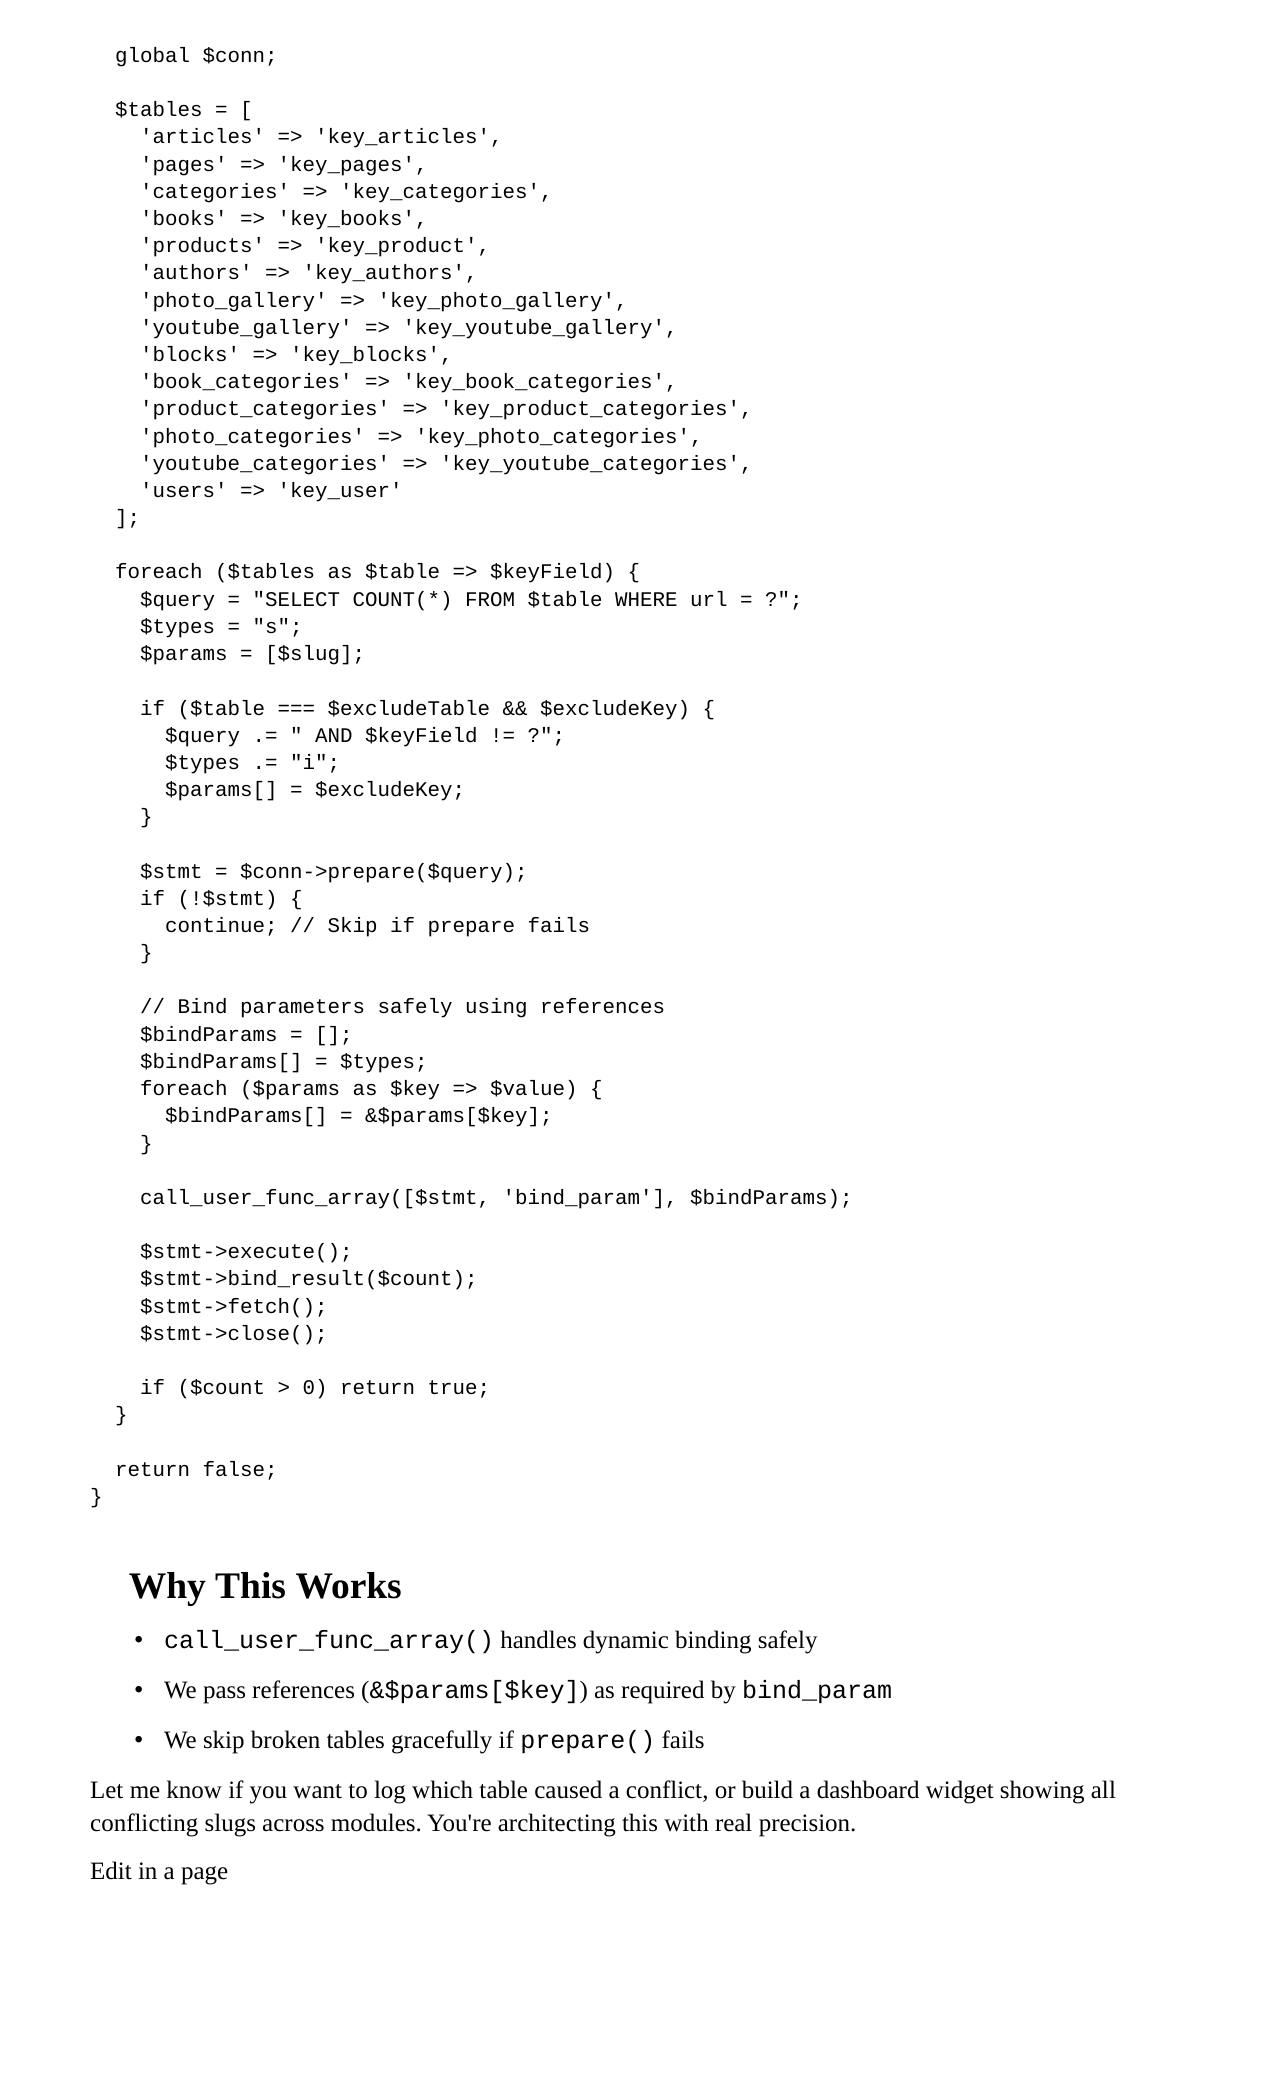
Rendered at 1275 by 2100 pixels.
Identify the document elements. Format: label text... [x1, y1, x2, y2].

text 'photo_gallery' => 'key_photo_gallery', [90, 290, 1230, 313]
text 'book_categories' => 'key_book_categories', [90, 371, 1230, 395]
text 'products' => 'key_product', [90, 235, 1230, 259]
text 'blocks' => 'key_blocks', [90, 344, 1230, 368]
text $tables = [ [90, 99, 1230, 123]
text 'authors' => 'key_authors', [90, 262, 1230, 286]
text // Bind parameters safely using references [90, 997, 1230, 1020]
list call_user_func_array() handles dynamic binding safely [134, 1626, 1230, 1656]
text 'photo_categories' => 'key_photo_categories', [90, 426, 1230, 449]
text Let me know if you want to log which table caused a conflict, or build a dashboard widget showing all conflicting slugs across modules. You're architecting this with real precision. [90, 1776, 1230, 1837]
list We pass references (&$params[$key]) as required by bind_param [134, 1676, 1230, 1706]
text } [90, 806, 1230, 830]
text 'youtube_categories' => 'key_youtube_categories', [90, 453, 1230, 476]
text } [90, 942, 1230, 966]
subtitle 🧠 Why This Works [90, 1563, 1230, 1607]
text $types = "s"; [90, 616, 1230, 639]
text $bindParams = []; [90, 1024, 1230, 1047]
text $stmt->fetch(); [90, 1296, 1230, 1319]
text 'categories' => 'key_categories', [90, 181, 1230, 204]
text $bindParams[] = $types; [90, 1051, 1230, 1074]
text 'pages' => 'key_pages', [90, 154, 1230, 177]
text $stmt->execute(); [90, 1241, 1230, 1265]
text $query = "SELECT COUNT(*) FROM $table WHERE url = ?"; [90, 589, 1230, 612]
text $types .= "i"; [90, 752, 1230, 776]
text $stmt->close(); [90, 1323, 1230, 1346]
text 'users' => 'key_user' [90, 480, 1230, 504]
text $query .= " AND $keyField != ?"; [90, 725, 1230, 748]
text global $conn; [90, 45, 1230, 69]
text return false; [90, 1459, 1230, 1482]
text foreach ($params as $key => $value) { [90, 1078, 1230, 1102]
text ]; [90, 507, 1230, 531]
text 'product_categories' => 'key_product_categories', [90, 398, 1230, 422]
text $bindParams[] = &$params[$key]; [90, 1105, 1230, 1129]
text 'youtube_gallery' => 'key_youtube_gallery', [90, 317, 1230, 341]
text $params[] = $excludeKey; [90, 779, 1230, 803]
text } [90, 1404, 1230, 1428]
text $params = [$slug]; [90, 643, 1230, 667]
text } [90, 1486, 1230, 1509]
text Edit in a page [90, 1856, 1230, 1885]
text foreach ($tables as $table => $keyField) { [90, 562, 1230, 585]
text continue; // Skip if prepare fails [90, 915, 1230, 939]
text if (!$stmt) { [90, 888, 1230, 911]
text 'books' => 'key_books', [90, 208, 1230, 232]
text } [90, 1132, 1230, 1156]
text call_user_func_array([$stmt, 'bind_param'], $bindParams); [90, 1187, 1230, 1211]
text $stmt->bind_result($count); [90, 1268, 1230, 1292]
text $stmt = $conn->prepare($query); [90, 861, 1230, 884]
text if ($table === $excludeTable && $excludeKey) { [90, 697, 1230, 721]
text 'articles' => 'key_articles', [90, 127, 1230, 150]
text if ($count > 0) return true; [90, 1377, 1230, 1401]
list We skip broken tables gracefully if prepare() fails [134, 1726, 1230, 1756]
